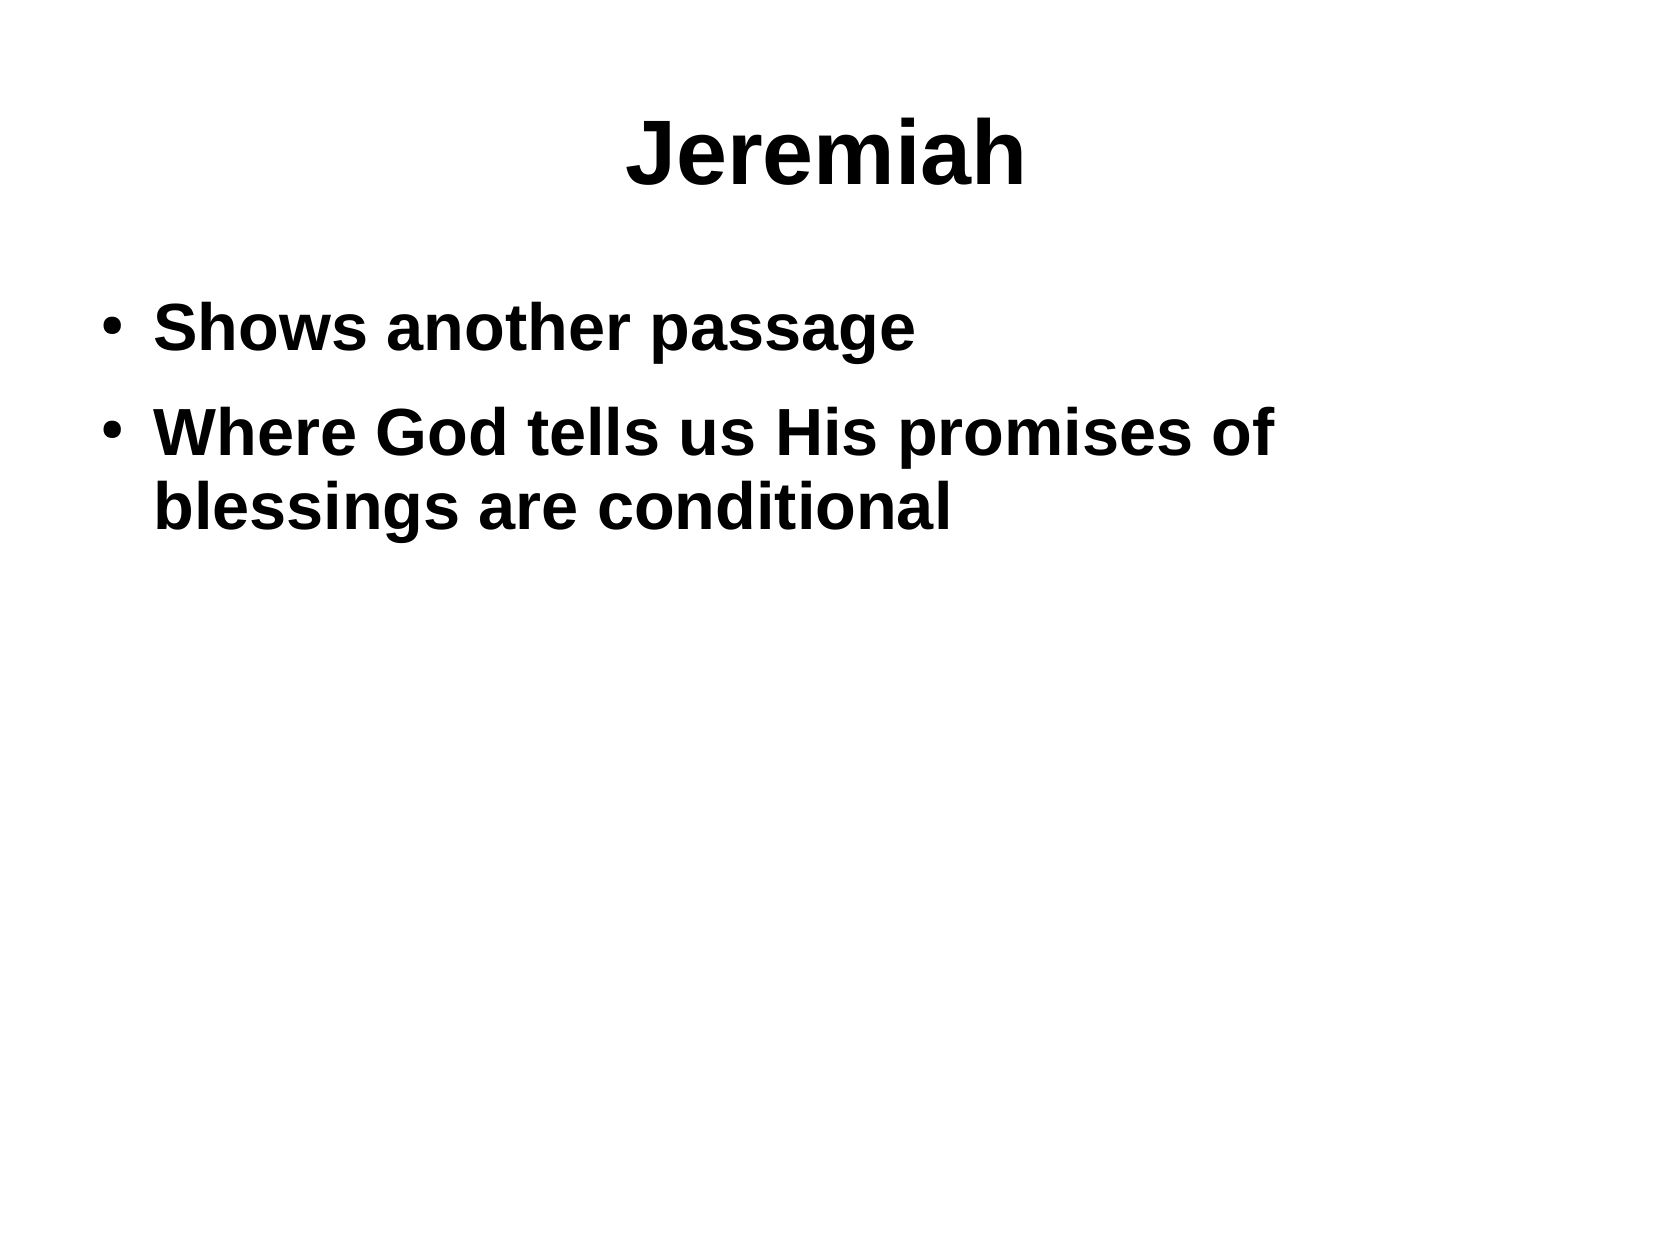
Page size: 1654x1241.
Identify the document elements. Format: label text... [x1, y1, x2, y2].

list Shows another passage Where God tells us His promises of blessings are conditional [82, 290, 1571, 1109]
title Jeremiah [82, 49, 1571, 257]
